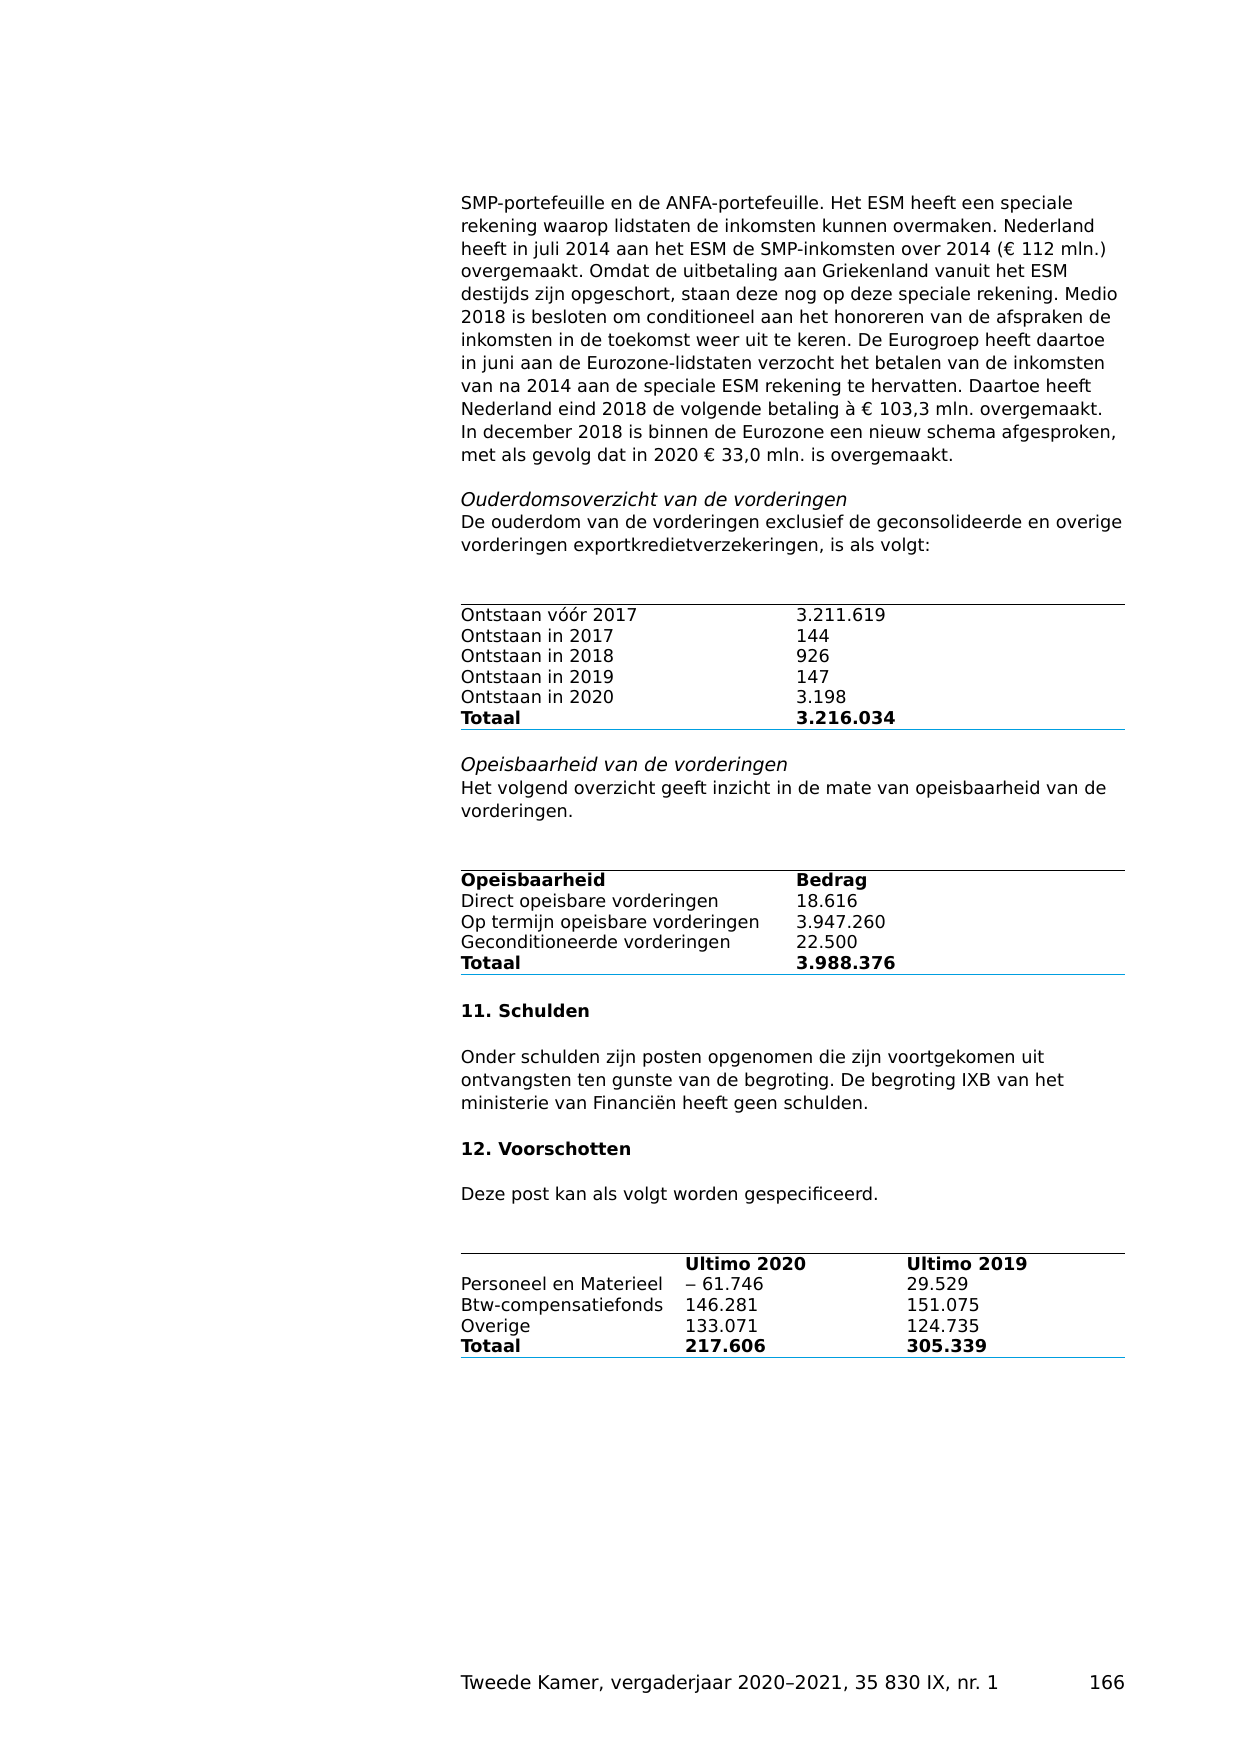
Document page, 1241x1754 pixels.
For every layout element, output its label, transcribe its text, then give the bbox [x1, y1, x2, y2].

table_cell 3.216.034 [793, 708, 1125, 729]
table_cell 147 [793, 667, 1125, 687]
table_cell Ontstaan in 2017 [461, 626, 793, 646]
text Ouderdomsoverzicht van de vorderingen [461, 489, 1125, 511]
table_cell 144 [793, 626, 1125, 646]
table_cell Personeel en Materieel [461, 1274, 682, 1295]
table_cell 151.075 [904, 1295, 1125, 1316]
table_cell 926 [793, 646, 1125, 667]
table_cell Totaal [461, 1336, 682, 1357]
table_cell 3.988.376 [793, 953, 1125, 973]
table_header Tabel 70 Ouderdom van de vorderingen (bedragen x € 1.000) [461, 579, 1125, 604]
text Onder schulden zijn posten opgenomen die zijn voortgekomen uit ontvangsten ten gunste van de begroting. De begroting IXB van het ministerie van Financiën heeft geen schulden. [461, 1045, 1125, 1114]
text Het volgend overzicht geeft inzicht in de mate van opeisbaarheid van de vorderingen. [461, 776, 1125, 822]
table_cell Ultimo 2019 [904, 1254, 1125, 1274]
text Opeisbaarheid van de vorderingen [461, 754, 1125, 776]
text SMP-portefeuille en de ANFA-portefeuille. Het ESM heeft een speciale rekening waarop lidstaten de inkomsten kunnen overmaken. Nederland heeft in juli 2014 aan het ESM de SMP-inkomsten over 2014 (€ 112 mln.) overgemaakt. Omdat de uitbetaling aan Griekenland vanuit het ESM destijds zijn opgeschort, staan deze nog op deze speciale rekening. Medio 2018 is besloten om conditioneel aan het honoreren van de afspraken de inkomsten in de toekomst weer uit te keren. De Eurogroep heeft daartoe in juni aan de Eurozone-lidstaten verzocht het betalen van de inkomsten van na 2014 aan de speciale ESM rekening te hervatten. Daartoe heeft Nederland eind 2018 de volgende betaling à € 103,3 mln. overgemaakt. In december 2018 is binnen de Eurozone een nieuw schema afgesproken, met als gevolg dat in 2020 € 33,0 mln. is overgemaakt. [461, 191, 1125, 466]
table_cell 305.339 [904, 1336, 1125, 1357]
table_cell Totaal [461, 953, 793, 973]
table_cell Direct opeisbare vorderingen [461, 891, 793, 912]
table_cell Btw-compensatiefonds [461, 1295, 682, 1316]
table_cell Ontstaan in 2018 [461, 646, 793, 667]
table_cell 217.606 [682, 1336, 903, 1357]
table_cell 29.529 [904, 1274, 1125, 1295]
table_cell Bedrag [793, 871, 1125, 891]
table_cell [461, 1254, 682, 1274]
table_cell ‒ 61.746 [682, 1274, 903, 1295]
table_cell Op termijn opeisbare vorderingen [461, 912, 793, 932]
table_header Tabel 72 Voorschotten (bedragen x € 1.000) [461, 1228, 1125, 1253]
table_cell Geconditioneerde vorderingen [461, 932, 793, 953]
text De ouderdom van de vorderingen exclusief de geconsolideerde en overige vorderingen exportkredietverzekeringen, is als volgt: [461, 511, 1125, 556]
table_cell 3.198 [793, 688, 1125, 708]
table_cell 133.071 [682, 1316, 903, 1336]
table_cell 3.211.619 [793, 605, 1125, 626]
text 11. Schulden [461, 999, 1125, 1022]
table_cell Ultimo 2020 [682, 1254, 903, 1274]
table_cell 18.616 [793, 891, 1125, 912]
table_header Tabel 71 Opeisbaarheid van de vorderingen (bedragen x € 1.000) [461, 845, 1125, 870]
table_cell 124.735 [904, 1316, 1125, 1336]
table_cell Ontstaan in 2019 [461, 667, 793, 687]
table_cell 146.281 [682, 1295, 903, 1316]
table_cell Totaal [461, 708, 793, 729]
table_cell Opeisbaarheid [461, 871, 793, 891]
text Deze post kan als volgt worden gespecificeerd. [461, 1182, 1125, 1205]
table_cell Overige [461, 1316, 682, 1336]
table_cell 3.947.260 [793, 912, 1125, 932]
text 12. Voorschotten [461, 1137, 1125, 1159]
table_cell 22.500 [793, 932, 1125, 953]
table_cell Ontstaan vóór 2017 [461, 605, 793, 626]
table_cell Ontstaan in 2020 [461, 688, 793, 708]
